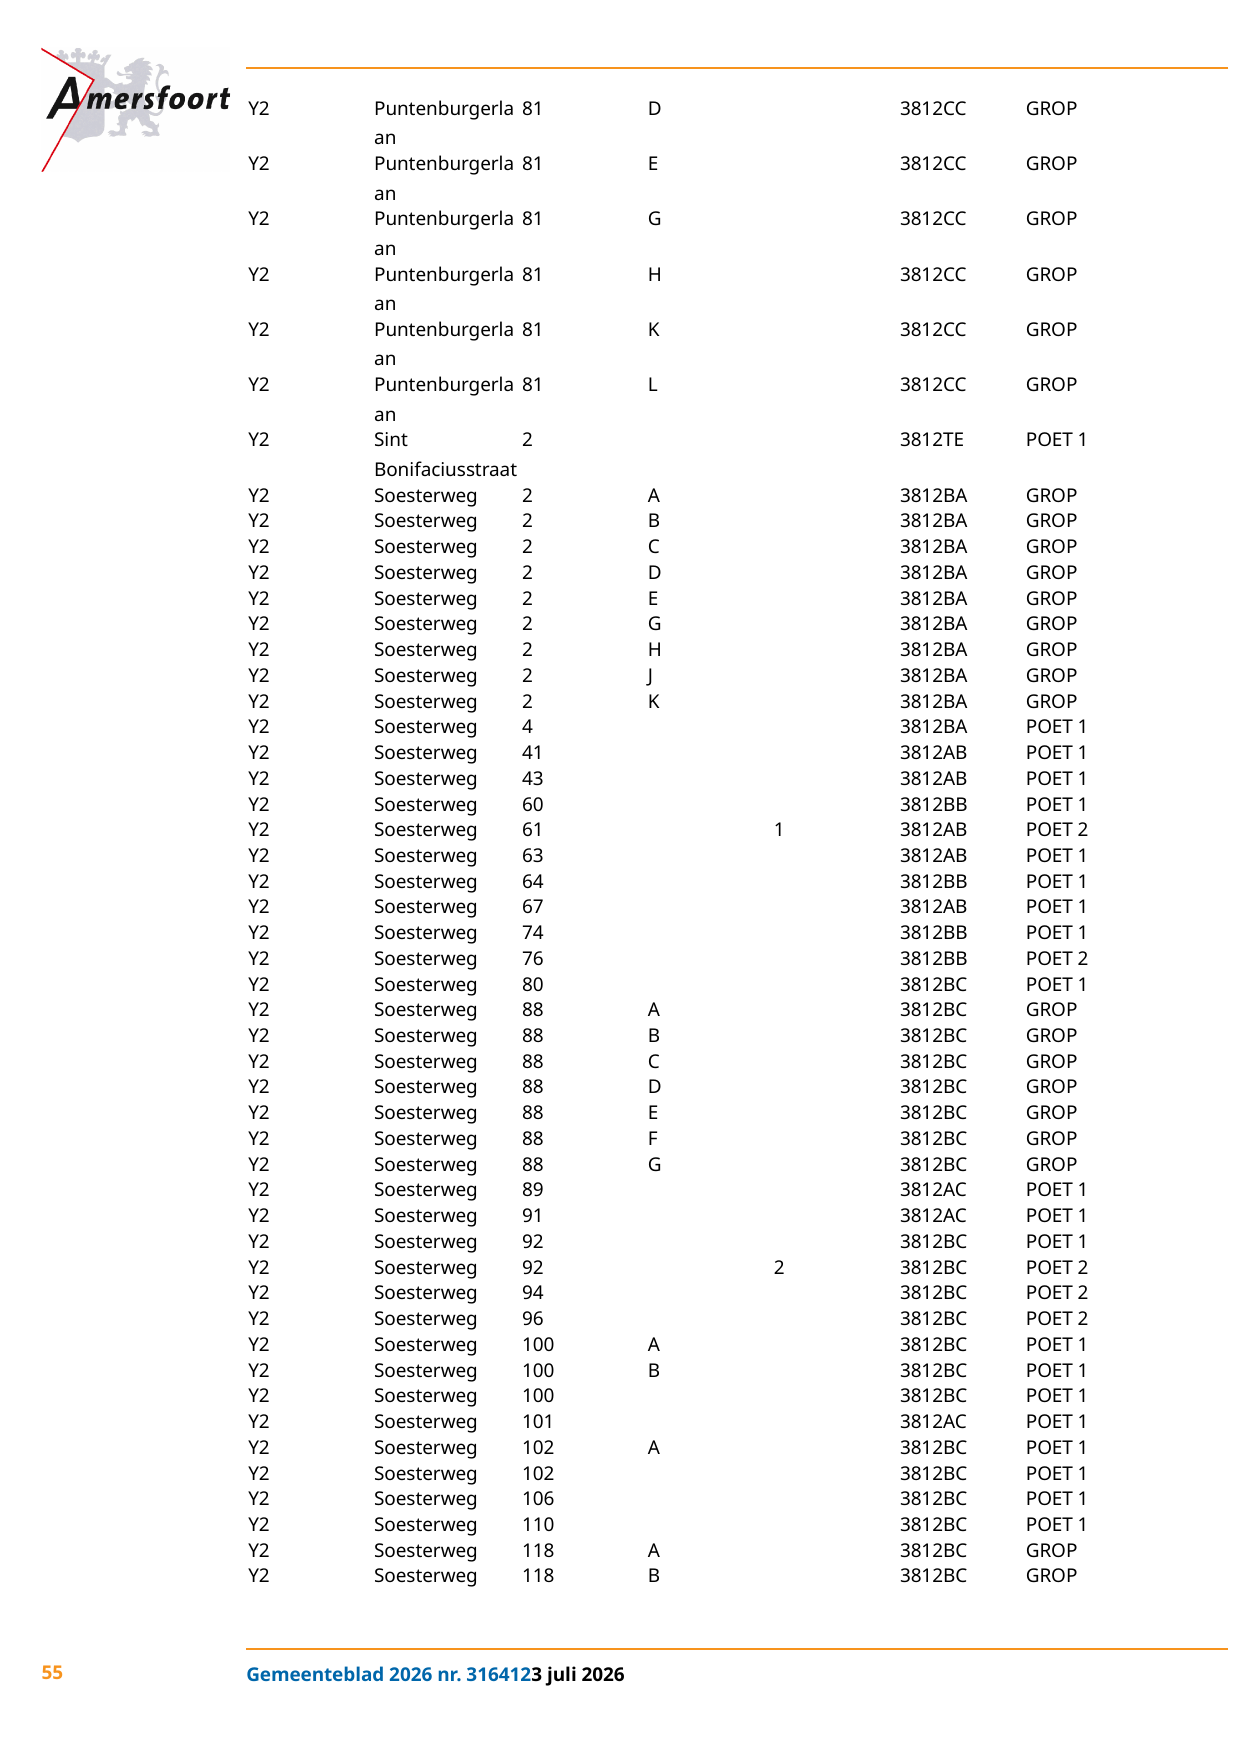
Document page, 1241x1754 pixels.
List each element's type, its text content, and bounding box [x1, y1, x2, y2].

table_cell 3812CC [900, 150, 1026, 205]
table_cell [774, 1460, 900, 1485]
table_cell [774, 95, 900, 150]
table_cell B [648, 508, 774, 533]
table_cell 2 [522, 482, 648, 508]
table_cell 3812CC [900, 95, 1026, 150]
table_cell POET 2 [1026, 945, 1152, 971]
table_cell [774, 261, 900, 316]
table_cell 3812BC [900, 997, 1026, 1022]
table_cell [774, 894, 900, 919]
table_cell 88 [522, 1100, 648, 1125]
table_cell 3812BC [900, 1125, 1026, 1151]
table_cell [774, 585, 900, 611]
table_cell K [648, 316, 774, 371]
table_cell POET 1 [1026, 791, 1152, 816]
table_cell 61 [522, 816, 648, 842]
table_cell Soesterweg [374, 1228, 522, 1254]
table_cell F [648, 1125, 774, 1151]
table_cell Y2 [248, 1100, 374, 1125]
table_cell Soesterweg [374, 816, 522, 842]
table_cell [774, 868, 900, 894]
table_cell Y2 [248, 508, 374, 533]
table_cell C [648, 1048, 774, 1074]
table_cell GROP [1026, 559, 1152, 585]
table_cell 92 [522, 1254, 648, 1279]
table_cell [774, 611, 900, 636]
table_cell Soesterweg [374, 1125, 522, 1151]
table_cell 3812BA [900, 714, 1026, 739]
table_cell Soesterweg [374, 971, 522, 997]
table_cell Soesterweg [374, 1177, 522, 1202]
table_cell 3812BB [900, 919, 1026, 945]
table_cell POET 1 [1026, 1434, 1152, 1460]
table_cell J [648, 662, 774, 688]
table_cell Soesterweg [374, 714, 522, 739]
table_cell 3812BB [900, 868, 1026, 894]
table_cell GROP [1026, 534, 1152, 559]
table_cell [774, 919, 900, 945]
table_cell D [648, 559, 774, 585]
table_cell Soesterweg [374, 534, 522, 559]
table_cell POET 1 [1026, 427, 1152, 482]
table_cell B [648, 1357, 774, 1382]
table_cell 3812BC [900, 1460, 1026, 1485]
table_cell [774, 150, 900, 205]
table_cell GROP [1026, 1563, 1152, 1588]
table_cell 3812BC [900, 1357, 1026, 1382]
table_cell Y2 [248, 662, 374, 688]
table_cell A [648, 482, 774, 508]
table_cell 96 [522, 1305, 648, 1331]
table_cell [648, 919, 774, 945]
table_cell POET 2 [1026, 1305, 1152, 1331]
table_cell 3812BC [900, 1100, 1026, 1125]
table_cell GROP [1026, 371, 1152, 427]
table_cell 102 [522, 1460, 648, 1485]
table_cell POET 2 [1026, 1280, 1152, 1305]
table_cell 76 [522, 945, 648, 971]
table_cell [774, 1151, 900, 1177]
table_cell Y2 [248, 1383, 374, 1408]
table_cell Y2 [248, 611, 374, 636]
table_cell Y2 [248, 371, 374, 427]
table_cell Y2 [248, 585, 374, 611]
table_cell 3812BA [900, 636, 1026, 662]
table_cell 3812BA [900, 611, 1026, 636]
table_cell POET 1 [1026, 842, 1152, 868]
table_cell [774, 1177, 900, 1202]
table_cell Soesterweg [374, 1022, 522, 1048]
table_cell Y2 [248, 1254, 374, 1279]
table_cell Soesterweg [374, 688, 522, 713]
table_cell GROP [1026, 261, 1152, 316]
table_cell Soesterweg [374, 508, 522, 533]
table_cell 2 [522, 585, 648, 611]
table_cell 2 [522, 508, 648, 533]
table_cell GROP [1026, 1022, 1152, 1048]
table_cell Soesterweg [374, 1100, 522, 1125]
table_cell [774, 971, 900, 997]
table_cell 3812BA [900, 508, 1026, 533]
table_cell [774, 714, 900, 739]
table_cell [774, 482, 900, 508]
table_cell B [648, 1563, 774, 1588]
table_cell 88 [522, 1074, 648, 1099]
table_cell Soesterweg [374, 1485, 522, 1511]
table_cell [774, 636, 900, 662]
table_cell H [648, 261, 774, 316]
table_cell [648, 1383, 774, 1408]
table_cell 2 [774, 1254, 900, 1279]
table_cell Puntenburgerlaan [374, 261, 522, 316]
table_cell 3812BC [900, 1280, 1026, 1305]
table_cell 3812BC [900, 1331, 1026, 1357]
table_cell 110 [522, 1511, 648, 1537]
table_cell Soesterweg [374, 765, 522, 791]
table_cell 3812BC [900, 1151, 1026, 1177]
table_cell C [648, 534, 774, 559]
table_cell 3812BC [900, 1485, 1026, 1511]
table_cell POET 1 [1026, 765, 1152, 791]
table_cell Y2 [248, 1331, 374, 1357]
table_cell Y2 [248, 868, 374, 894]
table_cell Y2 [248, 559, 374, 585]
table_cell 91 [522, 1203, 648, 1228]
table_cell [648, 1203, 774, 1228]
table_cell POET 1 [1026, 894, 1152, 919]
table_cell Y2 [248, 1203, 374, 1228]
table_cell Y2 [248, 765, 374, 791]
table_cell POET 1 [1026, 971, 1152, 997]
table_cell Soesterweg [374, 1383, 522, 1408]
table_cell [774, 427, 900, 482]
table_cell Y2 [248, 1151, 374, 1177]
table_cell 3812BC [900, 1254, 1026, 1279]
table_cell POET 1 [1026, 1383, 1152, 1408]
table_cell [774, 508, 900, 533]
table_cell GROP [1026, 316, 1152, 371]
table_cell Y2 [248, 1074, 374, 1099]
table_cell GROP [1026, 1125, 1152, 1151]
table_cell GROP [1026, 1100, 1152, 1125]
table_cell A [648, 997, 774, 1022]
table_cell [648, 427, 774, 482]
table_cell [774, 205, 900, 261]
table_cell Y2 [248, 1228, 374, 1254]
table_cell 100 [522, 1383, 648, 1408]
table_cell K [648, 688, 774, 713]
table_cell E [648, 585, 774, 611]
table_cell GROP [1026, 482, 1152, 508]
table_cell Puntenburgerlaan [374, 316, 522, 371]
table_cell 1 [774, 816, 900, 842]
table_cell 88 [522, 997, 648, 1022]
table_cell GROP [1026, 1048, 1152, 1074]
table_cell 106 [522, 1485, 648, 1511]
table_cell GROP [1026, 508, 1152, 533]
table_cell [774, 1074, 900, 1099]
table_cell 81 [522, 205, 648, 261]
table_cell 3812AB [900, 739, 1026, 765]
table_cell Puntenburgerlaan [374, 205, 522, 261]
table_cell Soesterweg [374, 1537, 522, 1563]
table_cell 3812BB [900, 945, 1026, 971]
table_cell 81 [522, 371, 648, 427]
table_cell GROP [1026, 585, 1152, 611]
table_cell 3812AC [900, 1408, 1026, 1434]
table_cell 2 [522, 636, 648, 662]
table_cell 81 [522, 316, 648, 371]
table_cell Soesterweg [374, 482, 522, 508]
table_cell [774, 662, 900, 688]
table_cell 3812AB [900, 894, 1026, 919]
table_cell [774, 739, 900, 765]
table_cell Soesterweg [374, 1357, 522, 1382]
table_cell D [648, 95, 774, 150]
table_cell Puntenburgerlaan [374, 150, 522, 205]
table_cell 88 [522, 1151, 648, 1177]
table_cell 102 [522, 1434, 648, 1460]
table_cell [774, 1537, 900, 1563]
table_cell Y2 [248, 997, 374, 1022]
table_cell [774, 1228, 900, 1254]
table_cell Soesterweg [374, 1408, 522, 1434]
table_cell [774, 1408, 900, 1434]
table_cell 92 [522, 1228, 648, 1254]
table_cell 88 [522, 1125, 648, 1151]
table_cell 3812BA [900, 662, 1026, 688]
table_cell 3812CC [900, 316, 1026, 371]
table_cell Y2 [248, 739, 374, 765]
table_cell Y2 [248, 482, 374, 508]
table_cell L [648, 371, 774, 427]
table_cell Y2 [248, 894, 374, 919]
table_cell 3812BA [900, 688, 1026, 713]
table_cell GROP [1026, 1074, 1152, 1099]
table_cell [774, 765, 900, 791]
table_cell Y2 [248, 1434, 374, 1460]
table_cell [774, 1331, 900, 1357]
table_cell Y2 [248, 919, 374, 945]
table_cell [774, 559, 900, 585]
table_cell POET 1 [1026, 714, 1152, 739]
picture [41, 47, 231, 172]
table_cell 43 [522, 765, 648, 791]
table_cell Y2 [248, 95, 374, 150]
table_cell Y2 [248, 1022, 374, 1048]
table_cell 100 [522, 1357, 648, 1382]
table_cell GROP [1026, 205, 1152, 261]
table_cell [648, 842, 774, 868]
table_cell Y2 [248, 1280, 374, 1305]
table_cell [648, 1254, 774, 1279]
table_cell POET 1 [1026, 1177, 1152, 1202]
table_cell [774, 1563, 900, 1588]
table_cell POET 1 [1026, 1203, 1152, 1228]
table_cell POET 1 [1026, 1228, 1152, 1254]
table_cell 2 [522, 559, 648, 585]
table_cell [648, 1305, 774, 1331]
table_cell A [648, 1537, 774, 1563]
table_cell E [648, 1100, 774, 1125]
table_cell 81 [522, 95, 648, 150]
table_cell Soesterweg [374, 662, 522, 688]
table_cell A [648, 1331, 774, 1357]
table_cell [648, 714, 774, 739]
table_cell 3812AC [900, 1203, 1026, 1228]
table_cell POET 1 [1026, 919, 1152, 945]
table_cell [774, 1357, 900, 1382]
table_cell POET 1 [1026, 1357, 1152, 1382]
table_cell Y2 [248, 688, 374, 713]
table_cell 3812BC [900, 1563, 1026, 1588]
table_cell Y2 [248, 791, 374, 816]
table_cell E [648, 150, 774, 205]
table_cell [774, 945, 900, 971]
table_cell 3812BC [900, 971, 1026, 997]
table_cell 3812BA [900, 585, 1026, 611]
table_cell 3812BC [900, 1305, 1026, 1331]
table_cell Soesterweg [374, 1563, 522, 1588]
table_cell [648, 1177, 774, 1202]
table_cell 3812BC [900, 1022, 1026, 1048]
table_cell 2 [522, 611, 648, 636]
table_cell Y2 [248, 261, 374, 316]
table_cell [774, 371, 900, 427]
table_cell Soesterweg [374, 1460, 522, 1485]
table_cell Soesterweg [374, 1511, 522, 1537]
table_cell [774, 534, 900, 559]
table_cell Soesterweg [374, 868, 522, 894]
table_cell [774, 1280, 900, 1305]
table_cell Soesterweg [374, 1074, 522, 1099]
table_cell [774, 1048, 900, 1074]
table_cell 3812CC [900, 205, 1026, 261]
table_cell 3812BC [900, 1048, 1026, 1074]
table_cell [648, 1408, 774, 1434]
table_cell H [648, 636, 774, 662]
table_cell 74 [522, 919, 648, 945]
table_cell Sint Bonifaciusstraat [374, 427, 522, 482]
table_cell GROP [1026, 611, 1152, 636]
table_cell 4 [522, 714, 648, 739]
table_cell [648, 765, 774, 791]
table_cell Y2 [248, 1408, 374, 1434]
table_cell [648, 971, 774, 997]
table_cell Soesterweg [374, 1048, 522, 1074]
table_cell 3812BA [900, 482, 1026, 508]
table_cell [774, 1434, 900, 1460]
table_cell Soesterweg [374, 791, 522, 816]
table_cell 3812BA [900, 559, 1026, 585]
table_cell 3812AB [900, 765, 1026, 791]
table_cell POET 2 [1026, 1254, 1152, 1279]
table_cell Puntenburgerlaan [374, 371, 522, 427]
table_cell Soesterweg [374, 1434, 522, 1460]
table_cell 60 [522, 791, 648, 816]
table_cell Y2 [248, 1357, 374, 1382]
table_cell 3812TE [900, 427, 1026, 482]
table_cell 101 [522, 1408, 648, 1434]
table_cell Y2 [248, 971, 374, 997]
table_cell POET 2 [1026, 816, 1152, 842]
table_cell Soesterweg [374, 559, 522, 585]
table_cell GROP [1026, 636, 1152, 662]
table_cell Soesterweg [374, 611, 522, 636]
table_cell 3812BA [900, 534, 1026, 559]
table_cell Soesterweg [374, 739, 522, 765]
table_cell 3812BB [900, 791, 1026, 816]
table_cell Y2 [248, 1177, 374, 1202]
table_cell 3812AB [900, 842, 1026, 868]
table_cell Y2 [248, 816, 374, 842]
table_cell GROP [1026, 1151, 1152, 1177]
table_cell Soesterweg [374, 997, 522, 1022]
table_cell 3812AB [900, 816, 1026, 842]
table_cell 3812BC [900, 1434, 1026, 1460]
table_cell POET 1 [1026, 1511, 1152, 1537]
table_cell [648, 739, 774, 765]
table_cell [648, 1511, 774, 1537]
table_cell 2 [522, 534, 648, 559]
table_cell POET 1 [1026, 739, 1152, 765]
table_cell [774, 1125, 900, 1151]
table_cell Soesterweg [374, 842, 522, 868]
table_cell GROP [1026, 95, 1152, 150]
table_cell 3812BC [900, 1383, 1026, 1408]
table_cell [648, 816, 774, 842]
table_cell [774, 1305, 900, 1331]
table_cell [648, 1280, 774, 1305]
table_cell 94 [522, 1280, 648, 1305]
table_cell Soesterweg [374, 919, 522, 945]
table_cell 41 [522, 739, 648, 765]
table_cell 81 [522, 261, 648, 316]
table_cell G [648, 205, 774, 261]
table_cell Y2 [248, 150, 374, 205]
table_cell Y2 [248, 1511, 374, 1537]
table_cell [774, 1100, 900, 1125]
table_cell [648, 1228, 774, 1254]
table_cell 3812BC [900, 1228, 1026, 1254]
table_cell GROP [1026, 688, 1152, 713]
table_cell Soesterweg [374, 1305, 522, 1331]
table_cell A [648, 1434, 774, 1460]
table_cell Y2 [248, 945, 374, 971]
table_cell Soesterweg [374, 1331, 522, 1357]
table_cell Y2 [248, 427, 374, 482]
table_cell POET 1 [1026, 1408, 1152, 1434]
table_cell Y2 [248, 1460, 374, 1485]
table_cell Soesterweg [374, 1280, 522, 1305]
table_cell [774, 316, 900, 371]
table_cell [774, 842, 900, 868]
table_cell POET 1 [1026, 1460, 1152, 1485]
table_cell 63 [522, 842, 648, 868]
table_cell 3812CC [900, 371, 1026, 427]
table_cell [774, 997, 900, 1022]
table_cell Y2 [248, 316, 374, 371]
table_cell [648, 1485, 774, 1511]
table_cell 81 [522, 150, 648, 205]
table_cell Y2 [248, 534, 374, 559]
table_cell G [648, 611, 774, 636]
table_cell 88 [522, 1022, 648, 1048]
table_cell [774, 688, 900, 713]
table_cell 67 [522, 894, 648, 919]
table_cell G [648, 1151, 774, 1177]
table_cell POET 1 [1026, 1331, 1152, 1357]
table_cell 2 [522, 662, 648, 688]
table_cell 100 [522, 1331, 648, 1357]
table_cell [648, 791, 774, 816]
table_cell [648, 868, 774, 894]
table_cell Y2 [248, 1485, 374, 1511]
table_cell Soesterweg [374, 1254, 522, 1279]
table_cell [774, 1383, 900, 1408]
table_cell Soesterweg [374, 894, 522, 919]
table_cell [774, 1485, 900, 1511]
table_cell Soesterweg [374, 585, 522, 611]
table_cell Y2 [248, 1537, 374, 1563]
table_cell POET 1 [1026, 1485, 1152, 1511]
table_cell GROP [1026, 1537, 1152, 1563]
table_cell B [648, 1022, 774, 1048]
table_cell Y2 [248, 205, 374, 261]
table_cell [648, 945, 774, 971]
table_cell 2 [522, 688, 648, 713]
table_cell [774, 791, 900, 816]
table_cell Y2 [248, 1563, 374, 1588]
table_cell 89 [522, 1177, 648, 1202]
table_cell [774, 1511, 900, 1537]
table_cell GROP [1026, 662, 1152, 688]
table_cell 64 [522, 868, 648, 894]
table_cell [648, 894, 774, 919]
table_cell Soesterweg [374, 636, 522, 662]
table_cell 3812BC [900, 1074, 1026, 1099]
table_cell POET 1 [1026, 868, 1152, 894]
table_cell GROP [1026, 150, 1152, 205]
table_cell Soesterweg [374, 1203, 522, 1228]
table_cell Y2 [248, 636, 374, 662]
table_cell [774, 1203, 900, 1228]
table_cell 118 [522, 1537, 648, 1563]
table_cell Soesterweg [374, 945, 522, 971]
table_cell Y2 [248, 1305, 374, 1331]
table_cell 80 [522, 971, 648, 997]
table_cell 3812CC [900, 261, 1026, 316]
table_cell 88 [522, 1048, 648, 1074]
table_cell Y2 [248, 714, 374, 739]
table_cell 2 [522, 427, 648, 482]
table_cell Y2 [248, 1125, 374, 1151]
table_cell GROP [1026, 997, 1152, 1022]
table_cell 3812BC [900, 1511, 1026, 1537]
table_cell 3812BC [900, 1537, 1026, 1563]
table_cell [648, 1460, 774, 1485]
table_cell 3812AC [900, 1177, 1026, 1202]
table_cell D [648, 1074, 774, 1099]
table_cell 118 [522, 1563, 648, 1588]
table_cell Soesterweg [374, 1151, 522, 1177]
table_cell Y2 [248, 1048, 374, 1074]
table_cell [774, 1022, 900, 1048]
table_cell Y2 [248, 842, 374, 868]
table_cell Puntenburgerlaan [374, 95, 522, 150]
